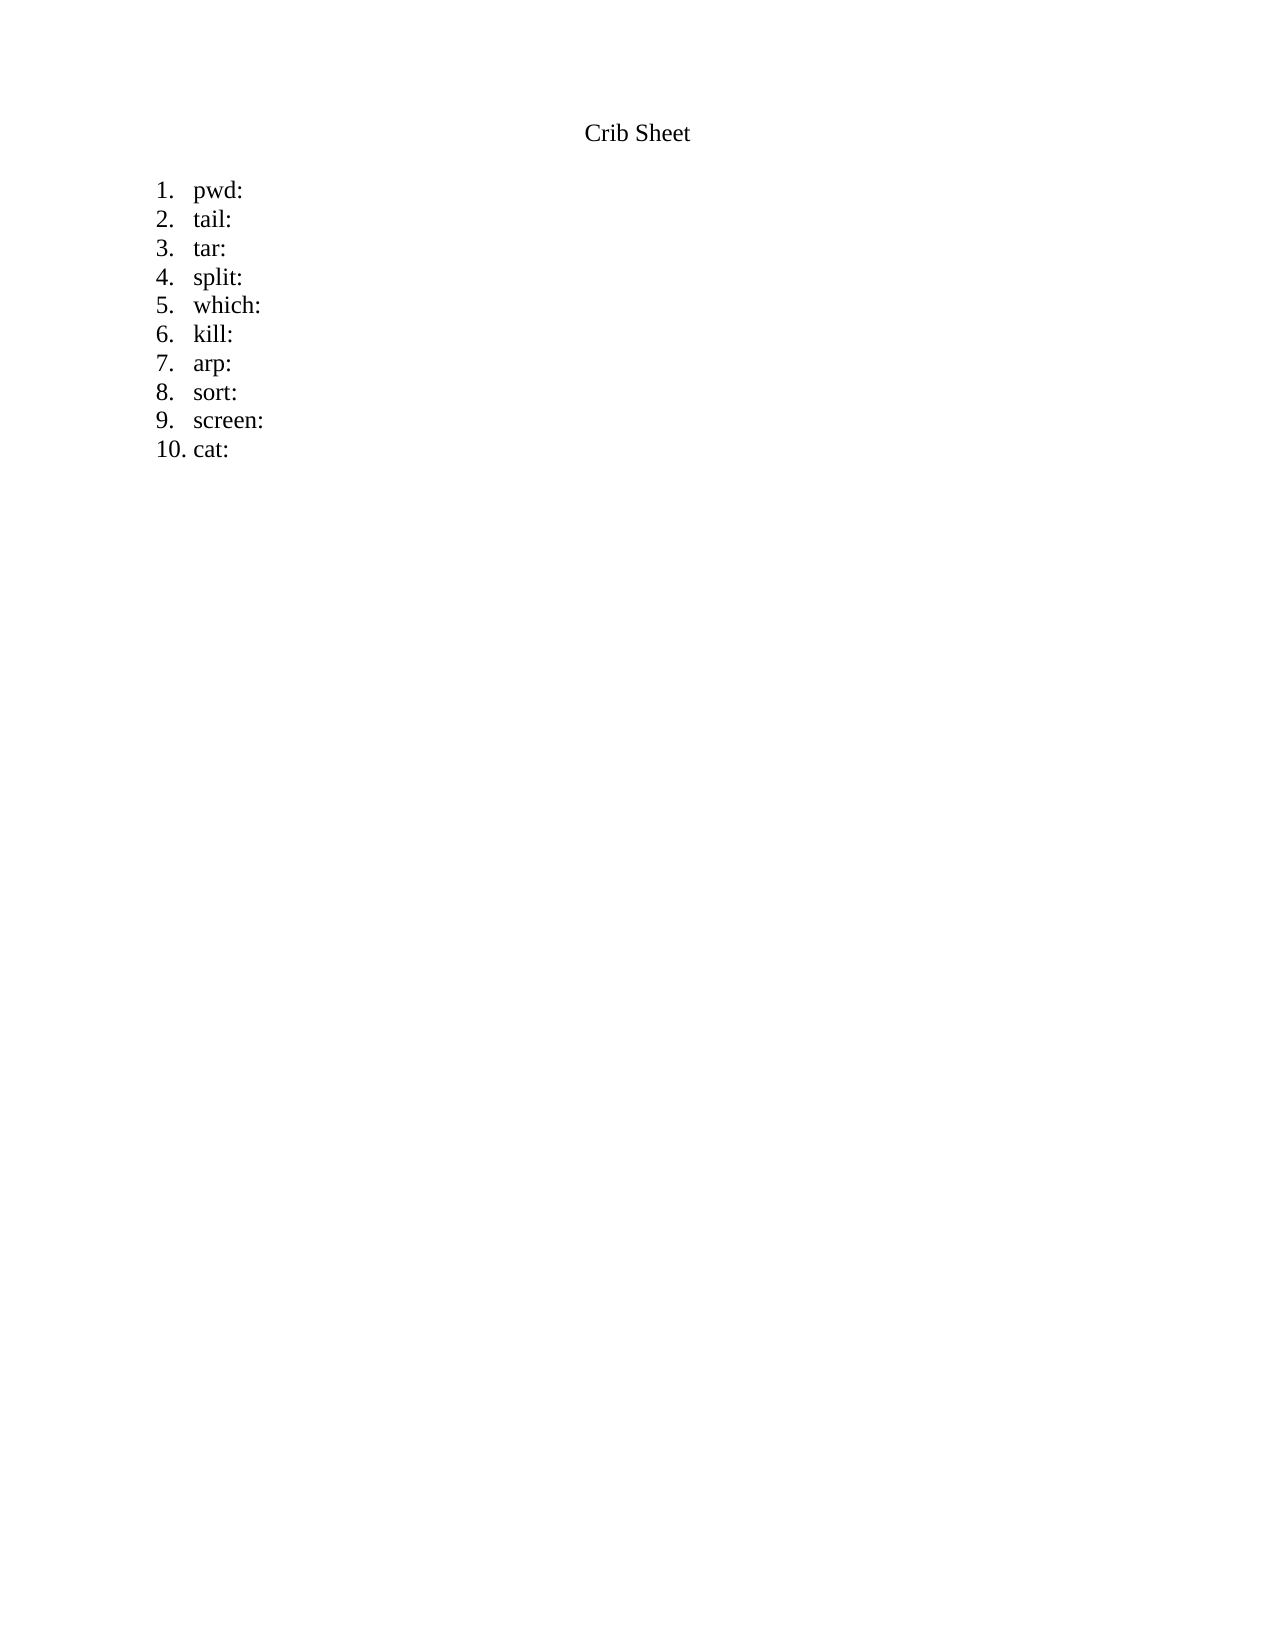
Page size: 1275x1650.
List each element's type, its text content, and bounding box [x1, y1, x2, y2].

list arp: [156, 348, 1157, 377]
list pwd: [156, 176, 1157, 204]
text Crib Sheet [118, 118, 1157, 147]
list split: [156, 262, 1157, 291]
list kill: [156, 319, 1157, 348]
list sort: [156, 377, 1157, 406]
list tail: [156, 204, 1157, 233]
list which: [156, 291, 1157, 319]
list tar: [156, 233, 1157, 262]
list screen: [156, 406, 1157, 434]
list cat: [156, 434, 1157, 463]
